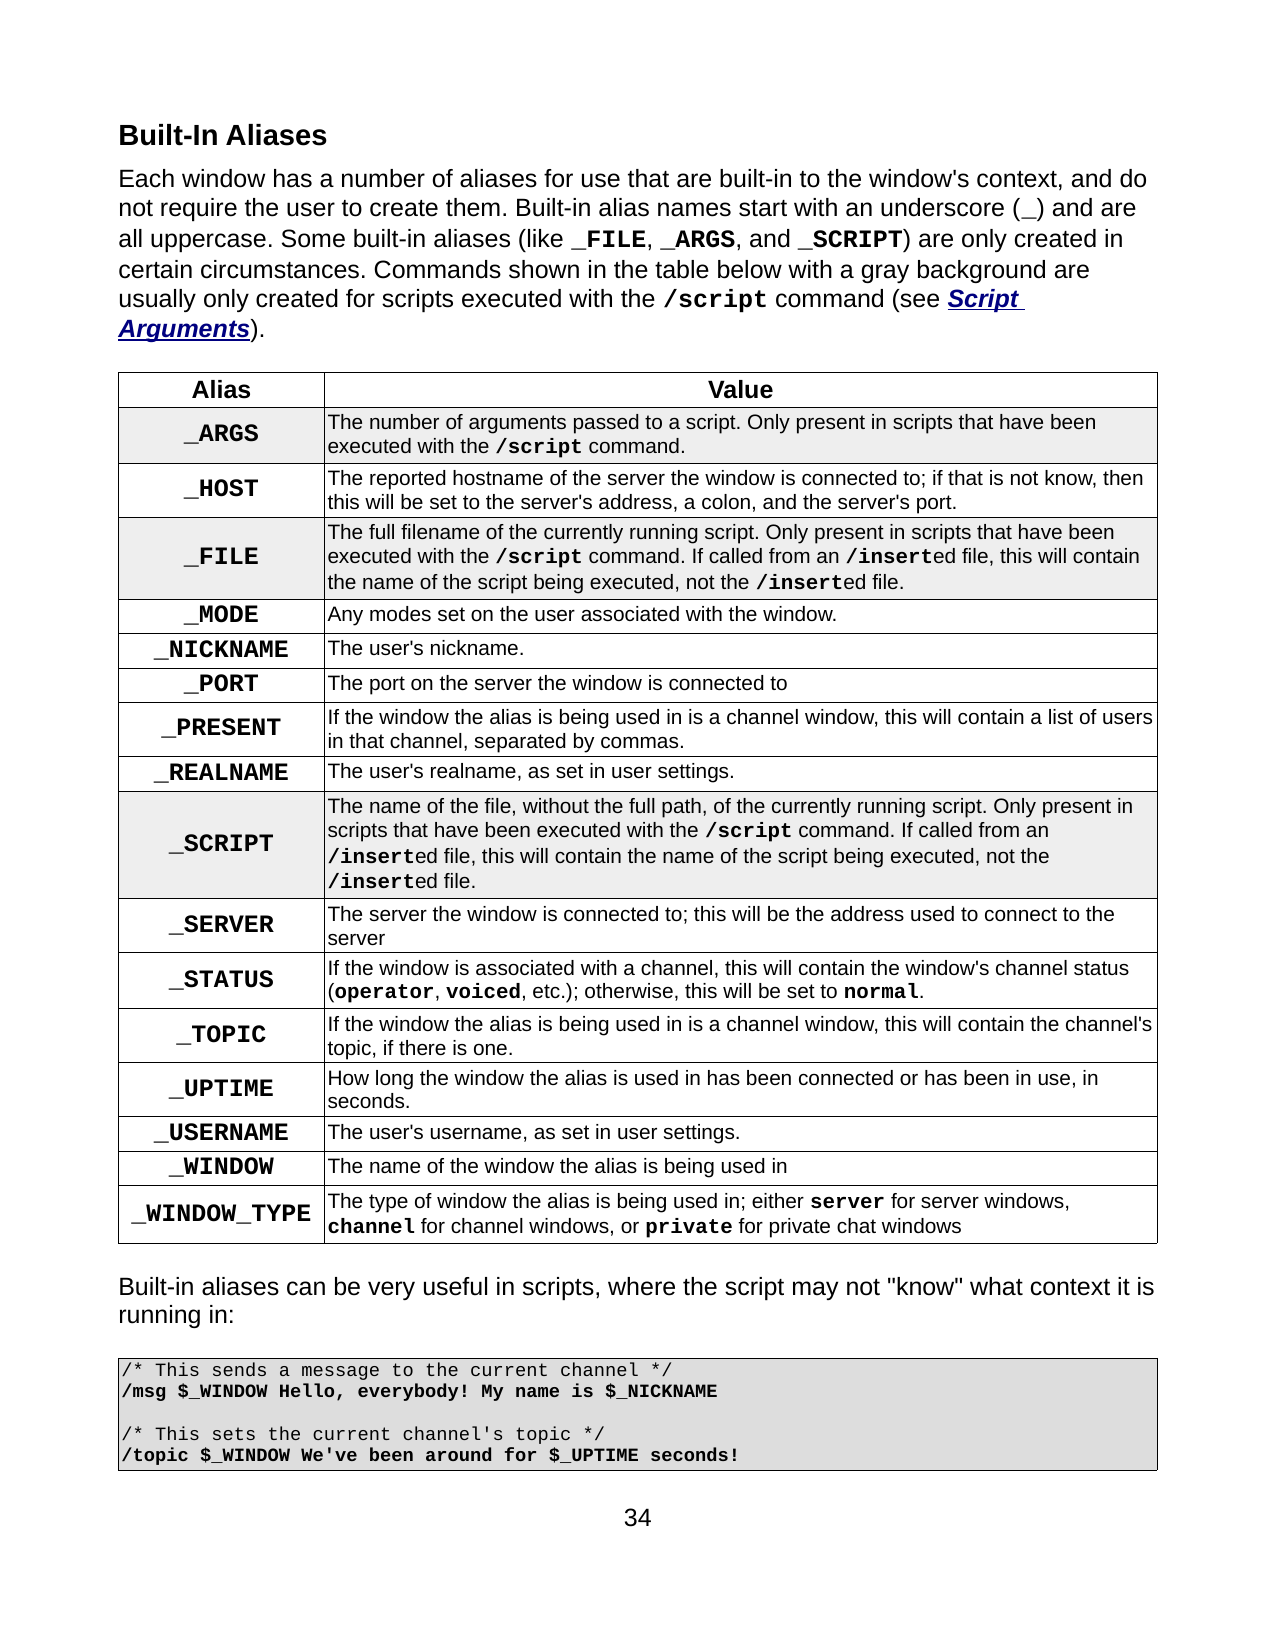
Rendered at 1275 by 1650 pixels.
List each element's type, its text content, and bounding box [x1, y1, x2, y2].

table_cell The user's username, as set in user settings. [325, 1117, 1157, 1151]
table_cell _WINDOW [119, 1152, 324, 1185]
table_cell If the window the alias is being used in is a channel window, this will contain the channel's topic, if there is one. [325, 1009, 1157, 1062]
table_cell The user's realname, as set in user settings. [325, 757, 1157, 791]
table_cell _SERVER [119, 899, 324, 952]
table_cell The reported hostname of the server the window is connected to; if that is not know, then this will be set to the server's address, a colon, and the server's port. [325, 464, 1157, 517]
table_cell The user's nickname. [325, 634, 1157, 668]
table_cell The name of the file, without the full path, of the currently running script. Only present in scripts that have been executed with the /script command. If called from an /inserted file, this will contain the name of the script being executed, not the /inserted file. [325, 792, 1157, 898]
table_cell _NICKNAME [119, 634, 324, 668]
table_cell The number of arguments passed to a script. Only present in scripts that have been executed with the /script command. [325, 408, 1157, 463]
text Each window has a number of aliases for use that are built-in to the window's context, and do not require the user to create them. Built-in alias names start with an underscore (_) and are all uppercase. Some built-in aliases (like _FILE, _ARGS, and _SCRIPT) are only created in certain circumstances. Commands shown in the table below with a gray background are usually only created for scripts executed with the /script command (see Script Arguments). [118, 164, 1157, 343]
table_cell The server the window is connected to; this will be the address used to connect to the server [325, 899, 1157, 952]
table_cell If the window is associated with a channel, this will contain the window's channel status (operator, voiced, etc.); otherwise, this will be set to normal. [325, 953, 1157, 1008]
table_cell The name of the window the alias is being used in [325, 1152, 1157, 1185]
table_cell _PORT [119, 669, 324, 702]
table_cell The port on the server the window is connected to [325, 669, 1157, 702]
table_cell _PRESENT [119, 703, 324, 756]
table_header /* This sends a message to the current channel */ /msg $_WINDOW Hello, everybody! My name is $_NICKNAME /* This sets the current channel's topic */ /topic $_WINDOW We've been around for $_UPTIME seconds! [119, 1359, 1157, 1470]
table_cell _WINDOW_TYPE [119, 1186, 324, 1243]
table_cell How long the window the alias is used in has been connected or has been in use, in seconds. [325, 1063, 1157, 1116]
table_cell If the window the alias is being used in is a channel window, this will contain a list of users in that channel, separated by commas. [325, 703, 1157, 756]
table_header Value [325, 373, 1157, 407]
table_cell _FILE [119, 518, 324, 599]
table_cell _USERNAME [119, 1117, 324, 1151]
table_cell _MODE [119, 600, 324, 633]
table_cell The type of window the alias is being used in; either server for server windows, channel for channel windows, or private for private chat windows [325, 1186, 1157, 1243]
subtitle Built-In Aliases [118, 118, 1157, 152]
text Built-in aliases can be very useful in scripts, where the script may not "know" what context it is running in: [118, 1272, 1157, 1329]
table_cell Any modes set on the user associated with the window. [325, 600, 1157, 633]
table_cell _REALNAME [119, 757, 324, 791]
table_cell _ARGS [119, 408, 324, 463]
table_cell _HOST [119, 464, 324, 517]
table_cell The full filename of the currently running script. Only present in scripts that have been executed with the /script command. If called from an /inserted file, this will contain the name of the script being executed, not the /inserted file. [325, 518, 1157, 599]
table_cell _UPTIME [119, 1063, 324, 1116]
table_cell _TOPIC [119, 1009, 324, 1062]
table_cell _STATUS [119, 953, 324, 1008]
table_header Alias [119, 373, 324, 407]
table_cell _SCRIPT [119, 792, 324, 898]
